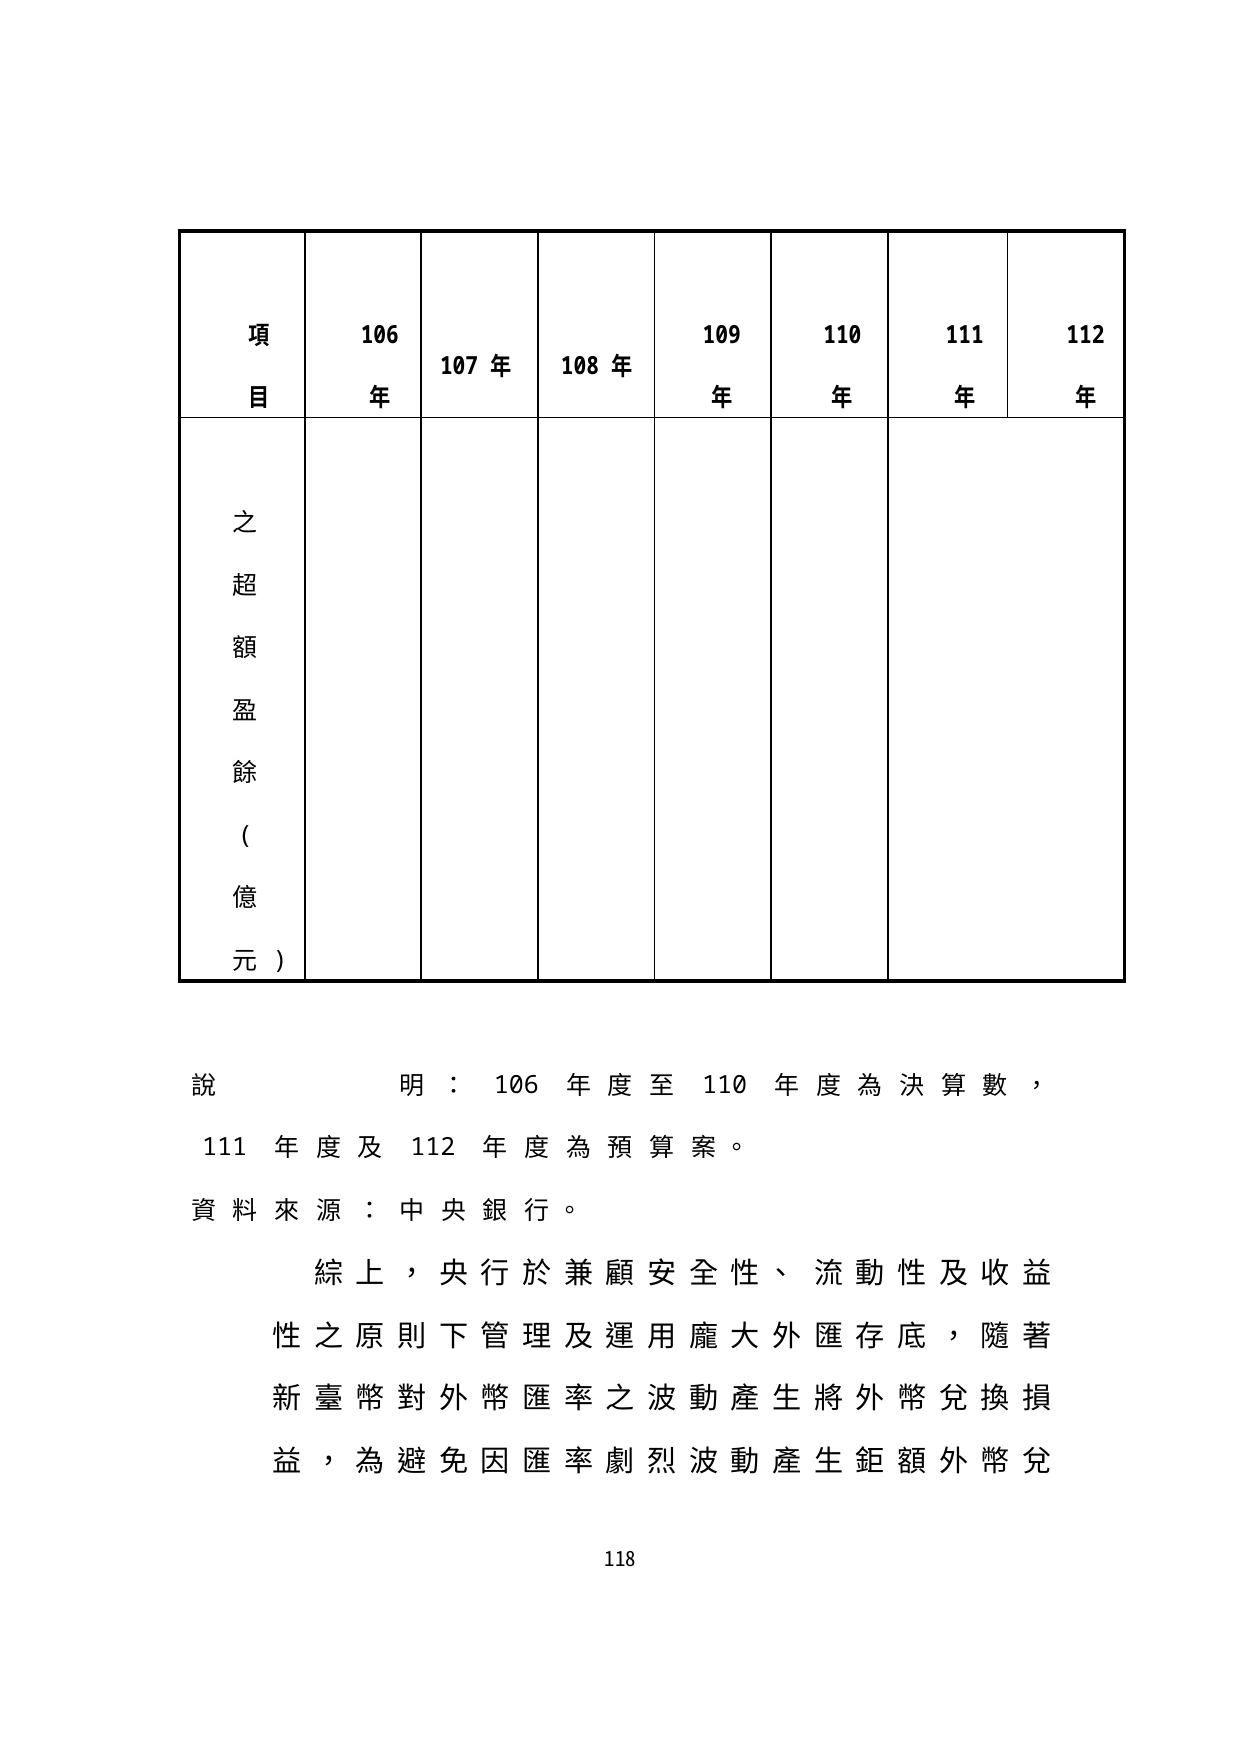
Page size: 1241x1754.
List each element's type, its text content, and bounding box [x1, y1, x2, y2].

table_header 110年 [772, 233, 887, 417]
table_header 107年 [422, 233, 537, 417]
table_cell 之超額盈餘(億元) [181, 418, 304, 979]
table_header 項目 [181, 233, 304, 417]
table_cell [889, 418, 1123, 979]
table_cell [306, 418, 420, 979]
table_cell [655, 418, 770, 979]
table_header 106年 [306, 233, 420, 417]
text 說 明：106年度至110年度為決算數，111年度及112年度為預算案。 [168, 1042, 1058, 1167]
text 綜上，央行於兼顧安全性、流動性及收益性之原則下管理及運用龐大外匯存底，隨著新臺幣對外幣匯率之波動產生將外幣兌換損益，為避免因匯率劇烈波動產生鉅額外幣兌 [242, 1229, 1058, 1479]
table_cell [539, 418, 654, 979]
table_cell [422, 418, 537, 979]
table_cell [772, 418, 887, 979]
table_header 112年 [1008, 233, 1123, 417]
table_header 109年 [655, 233, 770, 417]
table_header 111年 [889, 233, 1007, 417]
table_header 108年 [539, 233, 654, 417]
text 資料來源：中央銀行。 [168, 1167, 1058, 1229]
